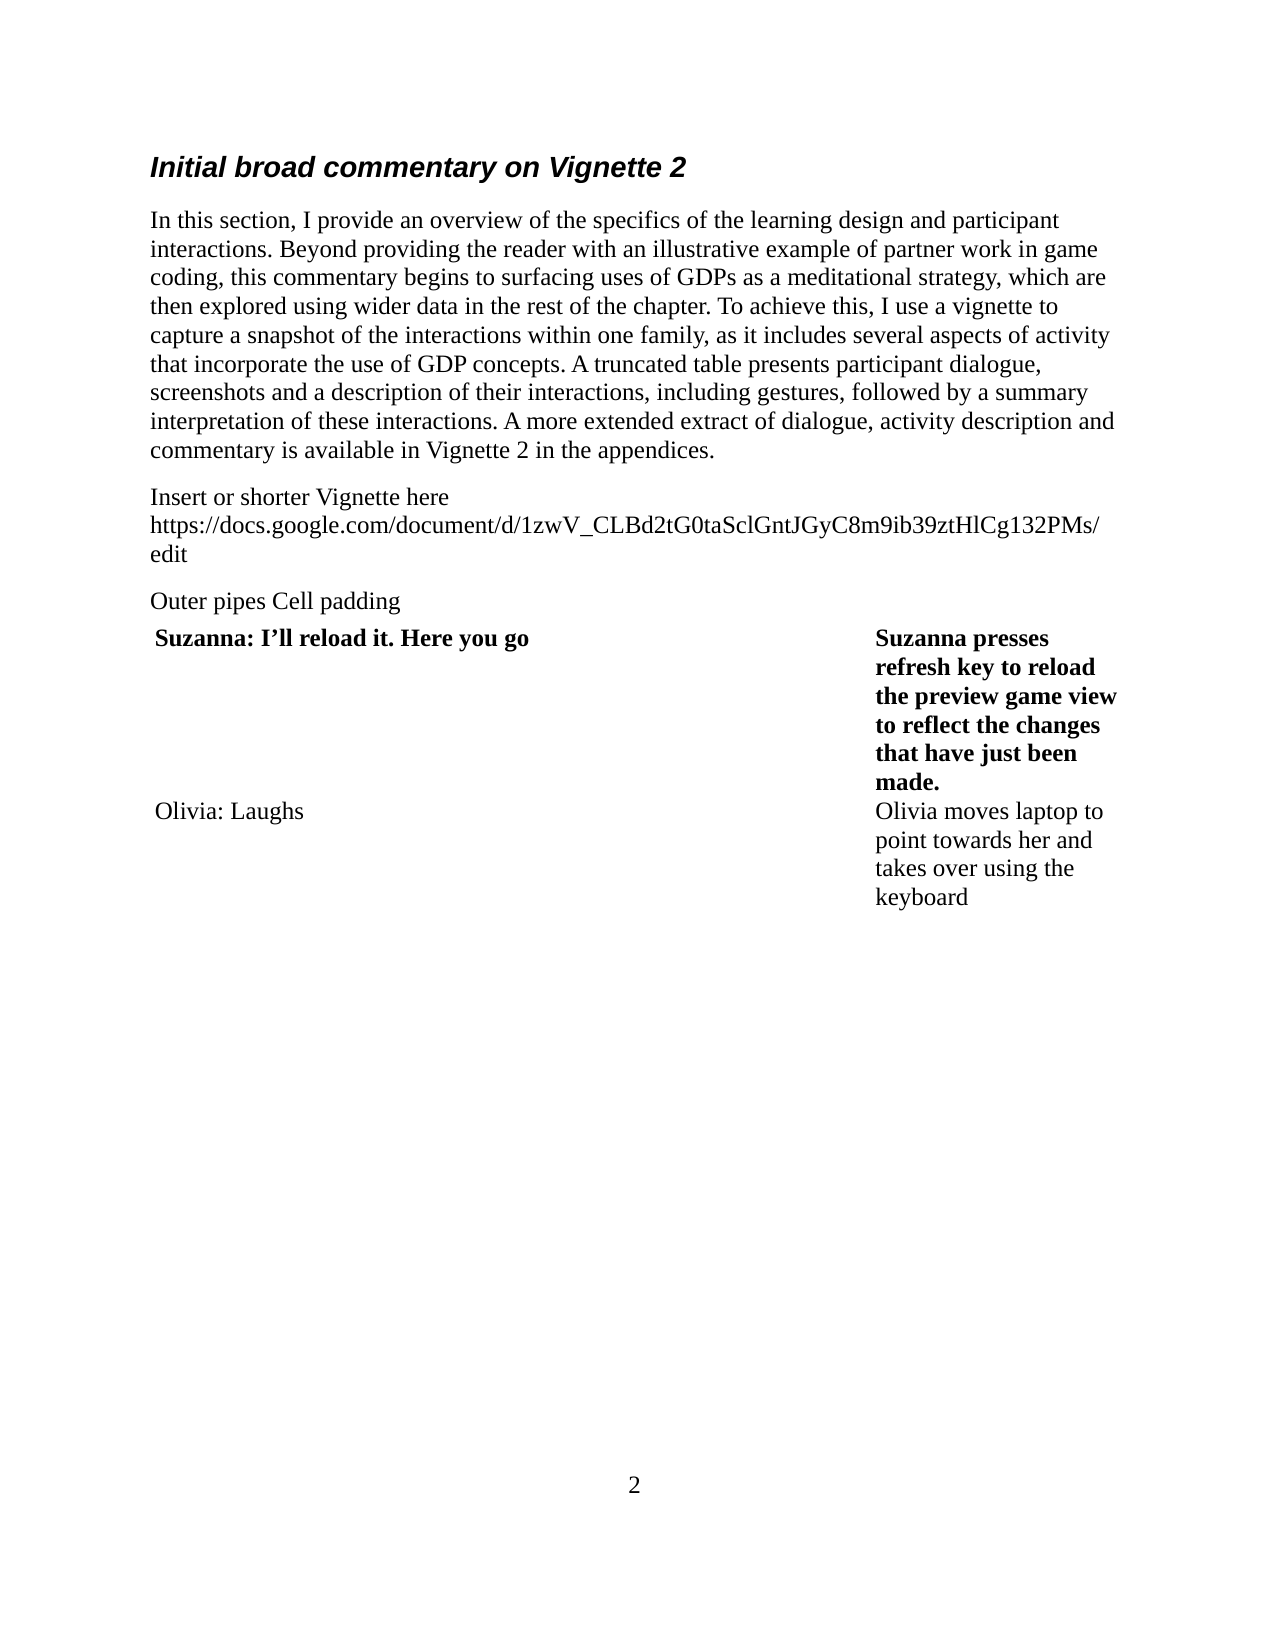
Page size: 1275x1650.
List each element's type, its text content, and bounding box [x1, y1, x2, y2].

subtitle Initial broad commentary on Vignette 2 [150, 150, 1125, 183]
table_cell Olivia: Laughs [150, 796, 871, 911]
text Outer pipes Cell padding [150, 586, 1125, 614]
table_header Suzanna presses refresh key to reload the preview game view to reflect the changes that have just been made. [871, 624, 1125, 796]
table_cell Olivia moves laptop to point towards her and takes over using the keyboard [871, 796, 1125, 911]
table_header Suzanna: I’ll reload it. Here you go [150, 624, 871, 796]
text Insert or shorter Vignette here https://docs.google.com/document/d/1zwV_CLBd2tG0taSclGntJGyC8m9ib39ztHlCg132PMs/edit [150, 482, 1125, 568]
text In this section, I provide an overview of the specifics of the learning design and participant interactions. Beyond providing the reader with an illustrative example of partner work in game coding, this commentary begins to surfacing uses of GDPs as a meditational strategy, which are then explored using wider data in the rest of the chapter. To achieve this, I use a vignette to capture a snapshot of the interactions within one family, as it includes several aspects of activity that incorporate the use of GDP concepts. A truncated table presents participant dialogue, screenshots and a description of their interactions, including gestures, followed by a summary interpretation of these interactions. A more extended extract of dialogue, activity description and commentary is available in Vignette 2 in the appendices. [150, 205, 1125, 464]
